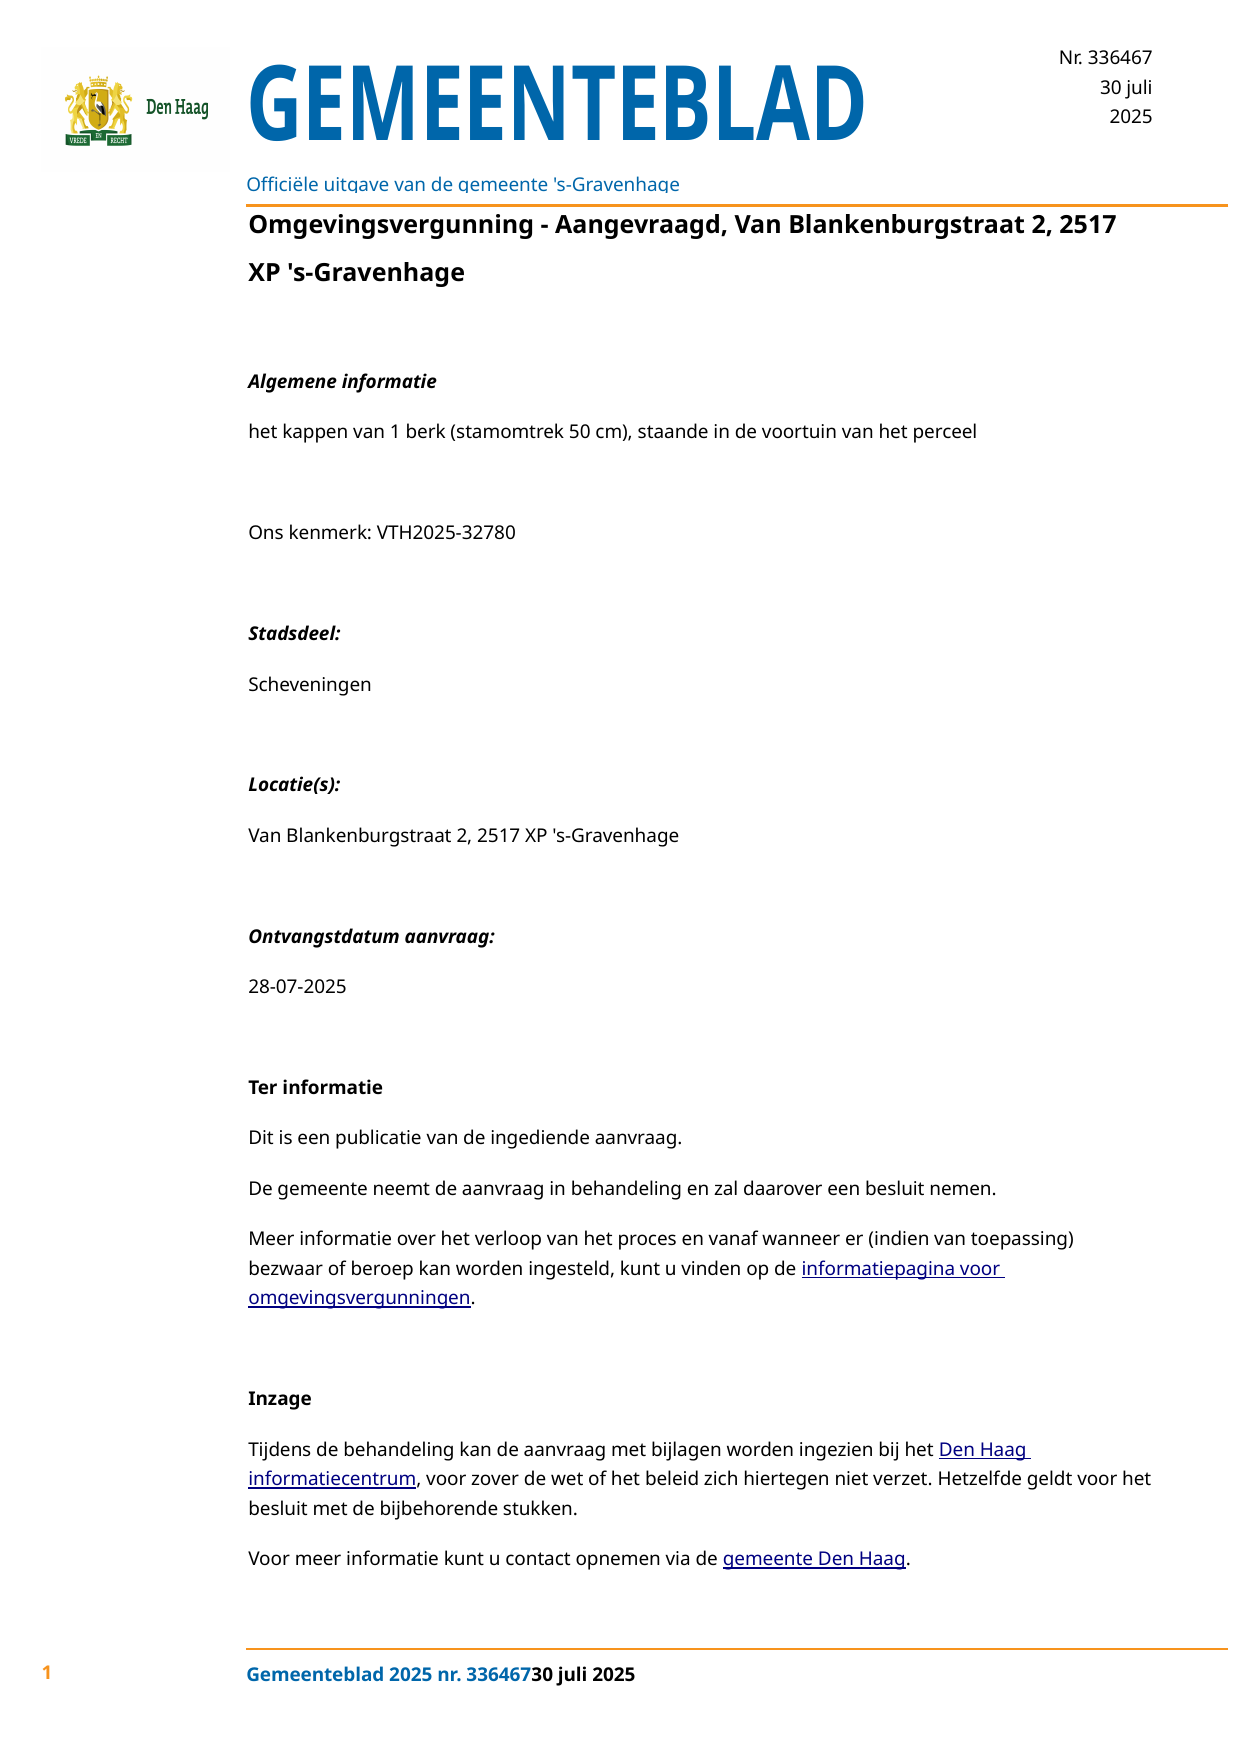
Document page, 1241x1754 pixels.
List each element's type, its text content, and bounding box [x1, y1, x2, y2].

text Tijdens de behandeling kan de aanvraag met bijlagen worden ingezien bij het Den Haag informatiecentrum, voor zover de wet of het beleid zich hiertegen niet verzet. Hetzelfde geldt voor het besluit met de bijbehorende stukken. [248, 1436, 1152, 1521]
text Ter informatie [248, 1074, 1152, 1100]
text Meer informatie over het verloop van het proces en vanaf wanneer er (indien van toepassing) bezwaar of beroep kan worden ingesteld, kunt u vinden op de informatiepagina voor omgevingsvergunningen. [248, 1225, 1152, 1310]
text Ons kenmerk: VTH2025-32780 [248, 519, 1152, 545]
text Omgevingsvergunning - Aangevraagd, Van Blankenburgstraat 2, 2517 XP 's-Gravenhage [248, 207, 1152, 288]
text Voor meer informatie kunt u contact opnemen via de gemeente Den Haag. [248, 1545, 1152, 1571]
text Stadsdeel: [248, 620, 1152, 646]
text Dit is een publicatie van de ingediende aanvraag. [248, 1124, 1152, 1150]
text Ontvangstdatum aanvraag: [248, 923, 1152, 949]
text Van Blankenburgstraat 2, 2517 XP 's-Gravenhage [248, 822, 1152, 848]
text het kappen van 1 berk (stamomtrek 50 cm), staande in de voortuin van het perceel [248, 419, 1152, 444]
text Inzage [248, 1385, 1152, 1411]
text Locatie(s): [248, 772, 1152, 797]
picture [41, 47, 231, 172]
text 28-07-2025 [248, 973, 1152, 999]
text Scheveningen [248, 671, 1152, 697]
text Algemene informatie [248, 368, 1152, 394]
text De gemeente neemt de aanvraag in behandeling en zal daarover een besluit nemen. [248, 1175, 1152, 1201]
